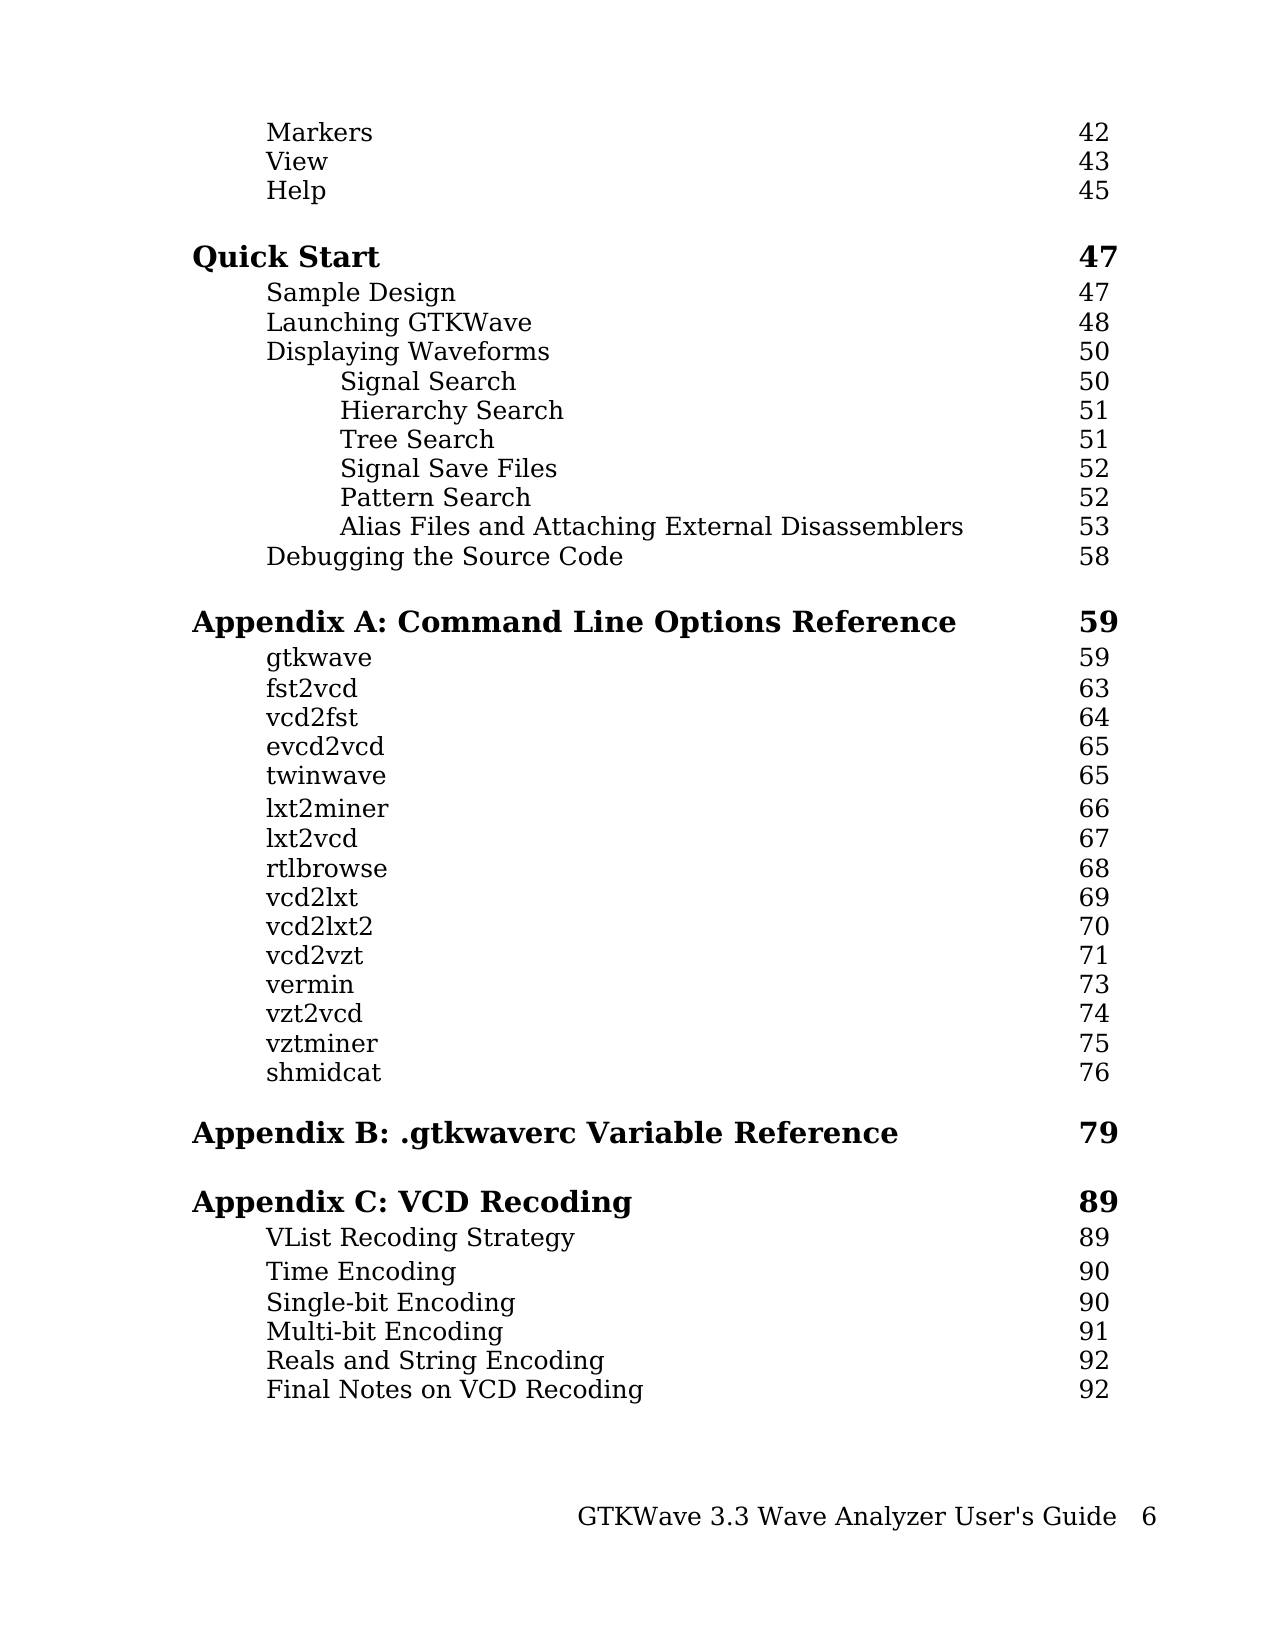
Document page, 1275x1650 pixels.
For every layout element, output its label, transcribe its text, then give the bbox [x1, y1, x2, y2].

text vcd2vzt 71 [118, 941, 1157, 971]
text VList Recoding Strategy 89 [118, 1219, 1157, 1253]
text Alias Files and Attaching External Disassemblers 53 [118, 513, 1157, 542]
text twinwave 65 [118, 761, 1157, 790]
text Single-bit Encoding 90 [118, 1288, 1157, 1317]
text lxt2miner 66 [118, 790, 1157, 825]
text Displaying Waveforms 50 [118, 338, 1157, 367]
text Multi-bit Encoding 91 [118, 1317, 1157, 1346]
text View 43 [118, 147, 1157, 176]
text Hierarchy Search 51 [118, 396, 1157, 425]
text Debugging the Source Code 58 [118, 542, 1157, 571]
text vzt2vcd 74 [118, 1000, 1157, 1029]
text Launching GTKWave 48 [118, 308, 1157, 338]
text Reals and String Encoding 92 [118, 1346, 1157, 1375]
text vcd2fst 64 [118, 703, 1157, 732]
text lxt2vcd 67 [118, 825, 1157, 854]
text Help 45 [118, 176, 1157, 206]
text Quick Start 47 [118, 240, 1157, 274]
text Tree Search 51 [118, 425, 1157, 454]
text Signal Save Files 52 [118, 454, 1157, 483]
text evcd2vcd 65 [118, 732, 1157, 761]
text Markers 42 [118, 118, 1157, 147]
text vztminer 75 [118, 1029, 1157, 1058]
text Sample Design 47 [118, 274, 1157, 308]
text Appendix A: Command Line Options Reference 59 [118, 605, 1157, 639]
text gtkwave 59 [118, 639, 1157, 674]
text Time Encoding 90 [118, 1253, 1157, 1288]
text Signal Search 50 [118, 367, 1157, 396]
text Appendix B: .gtkwaverc Variable Reference 79 [118, 1116, 1157, 1151]
text Pattern Search 52 [118, 483, 1157, 513]
text Appendix C: VCD Recoding 89 [118, 1185, 1157, 1219]
text rtlbrowse 68 [118, 854, 1157, 883]
text vcd2lxt 69 [118, 883, 1157, 912]
text Final Notes on VCD Recoding 92 [118, 1375, 1157, 1404]
text shmidcat 76 [118, 1058, 1157, 1087]
text vcd2lxt2 70 [118, 912, 1157, 941]
text vermin 73 [118, 971, 1157, 1000]
text fst2vcd 63 [118, 674, 1157, 703]
